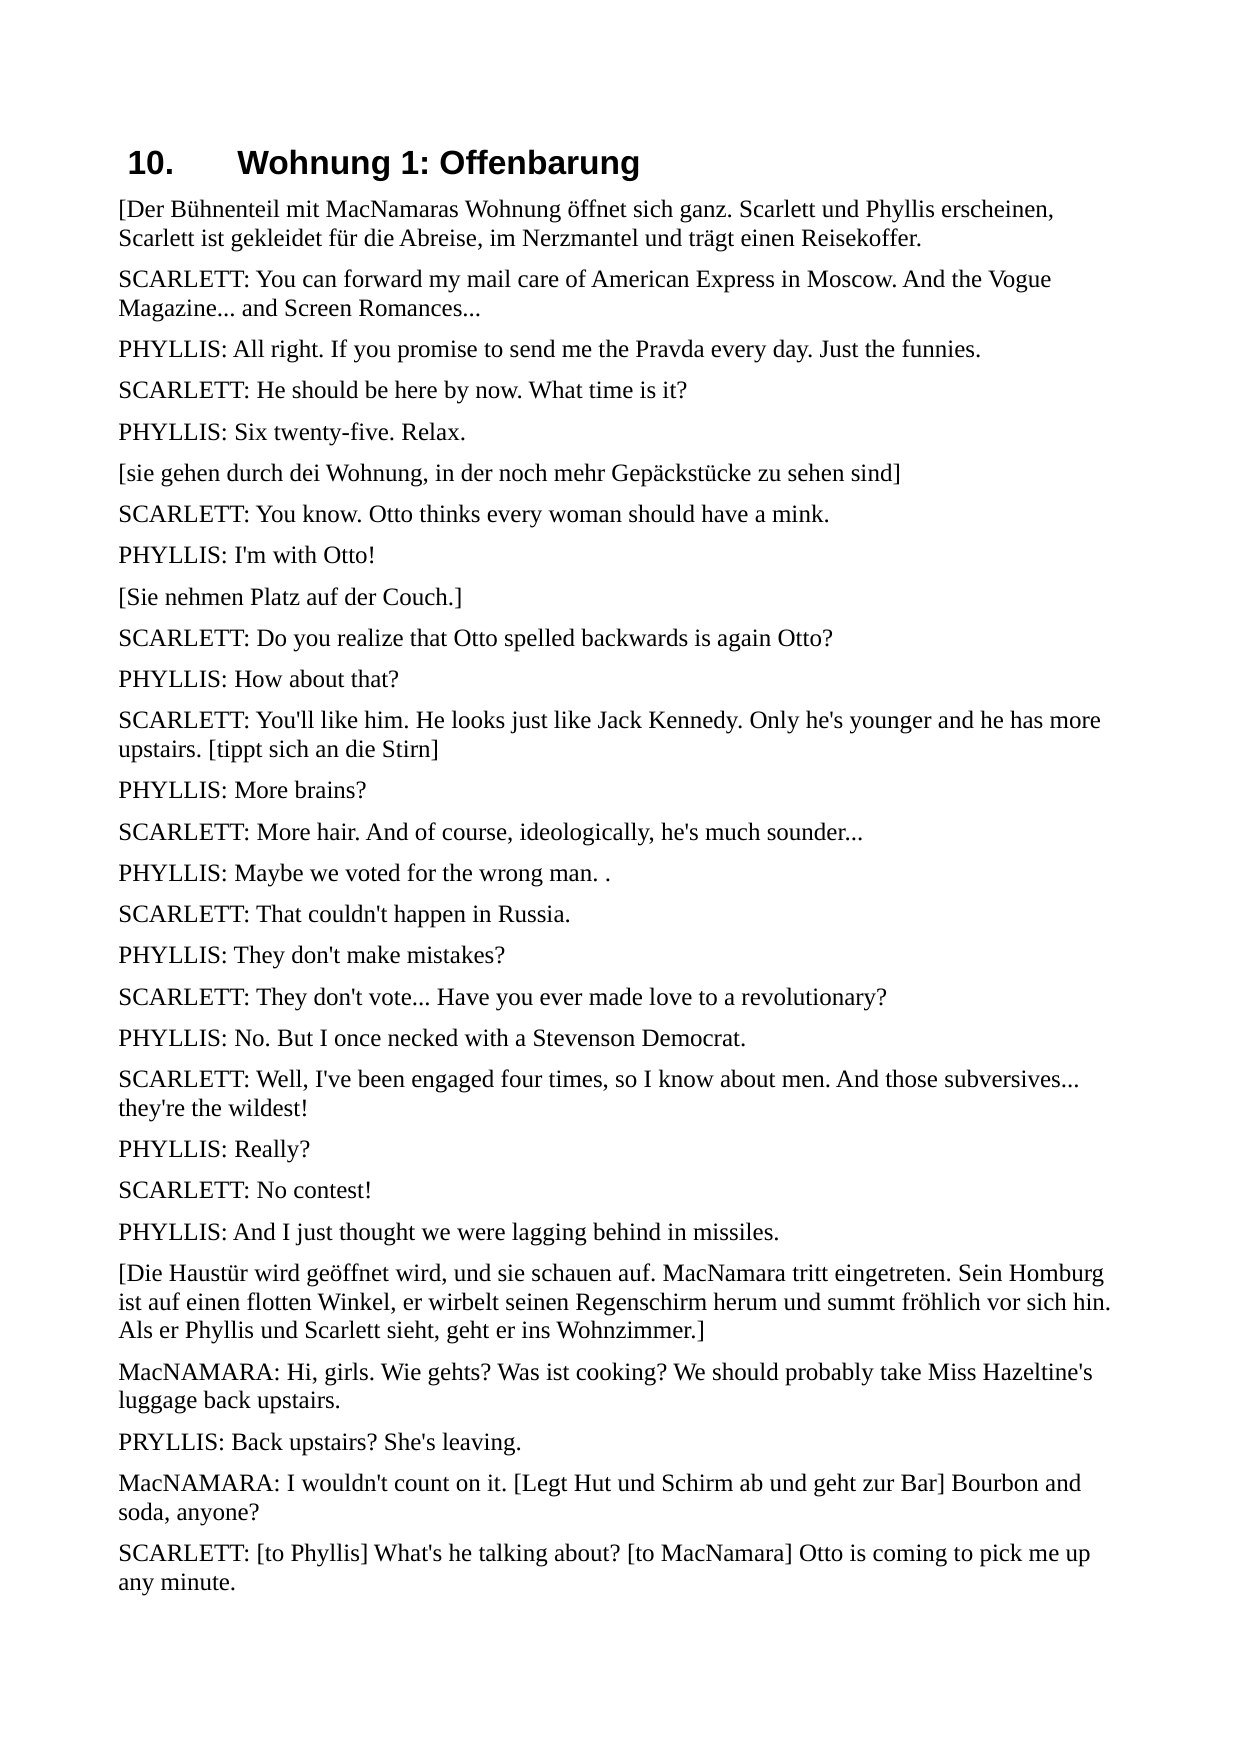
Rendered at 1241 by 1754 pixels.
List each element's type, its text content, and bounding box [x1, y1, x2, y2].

text SCARLETT: [to Phyllis] What's he talking about? [to MacNamara] Otto is coming to pick me up any minute. [118, 1538, 1122, 1596]
text SCARLETT: They don't vote... Have you ever made love to a revolutionary? [118, 982, 1122, 1011]
text PHYLLIS: No. But I once necked with a Stevenson Democrat. [118, 1023, 1122, 1052]
text PHYLLIS: I'm with Otto! [118, 541, 1122, 569]
text [Der Bühnenteil mit MacNamaras Wohnung öffnet sich ganz. Scarlett und Phyllis erscheinen, Scarlett ist gekleidet für die Abreise, im Nerzmantel und trägt einen Reisekoffer. [118, 194, 1122, 252]
text PHYLLIS: Maybe we voted for the wrong man. . [118, 858, 1122, 887]
text SCARLETT: Well, I've been engaged four times, so I know about men. And those subversives... they're the wildest! [118, 1064, 1122, 1122]
text PHYLLIS: All right. If you promise to send me the Pravda every day. Just the funnies. [118, 334, 1122, 363]
text PHYLLIS: They don't make mistakes? [118, 941, 1122, 969]
text [Sie nehmen Platz auf der Couch.] [118, 582, 1122, 611]
text SCARLETT: Do you realize that Otto spelled backwards is again Otto? [118, 623, 1122, 652]
text SCARLETT: More hair. And of course, ideologically, he's much sounder... [118, 817, 1122, 846]
text SCARLETT: You can forward my mail care of American Express in Moscow. And the Vogue Magazine... and Screen Romances... [118, 264, 1122, 322]
text SCARLETT: You'll like him. He looks just like Jack Kennedy. Only he's younger and he has more upstairs. [tippt sich an die Stirn] [118, 706, 1122, 763]
text SCARLETT: You know. Otto thinks every woman should have a mink. [118, 499, 1122, 528]
text PRYLLIS: Back upstairs? She's leaving. [118, 1427, 1122, 1456]
text PHYLLIS: Six twenty-five. Relax. [118, 417, 1122, 446]
text PHYLLIS: More brains? [118, 776, 1122, 804]
text MacNAMARA: Hi, girls. Wie gehts? Was ist cooking? We should probably take Miss Hazeltine's luggage back upstairs. [118, 1357, 1122, 1414]
text PHYLLIS: And I just thought we were lagging behind in missiles. [118, 1217, 1122, 1246]
text [Die Haustür wird geöffnet wird, und sie schauen auf. MacNamara tritt eingetreten. Sein Homburg ist auf einen flotten Winkel, er wirbelt seinen Regenschirm herum und summt fröhlich vor sich hin. Als er Phyllis und Scarlett sieht, geht er ins Wohnzimmer.] [118, 1258, 1122, 1344]
text SCARLETT: That couldn't happen in Russia. [118, 899, 1122, 928]
text PHYLLIS: Really? [118, 1134, 1122, 1163]
subtitle Wohnung 1: Offenbarung [118, 143, 1122, 182]
text PHYLLIS: How about that? [118, 664, 1122, 693]
text MacNAMARA: I wouldn't count on it. [Legt Hut und Schirm ab und geht zur Bar] Bourbon and soda, anyone? [118, 1468, 1122, 1526]
text SCARLETT: He should be here by now. What time is it? [118, 376, 1122, 404]
text [sie gehen durch dei Wohnung, in der noch mehr Gepäckstücke zu sehen sind] [118, 458, 1122, 487]
text SCARLETT: No contest! [118, 1176, 1122, 1204]
